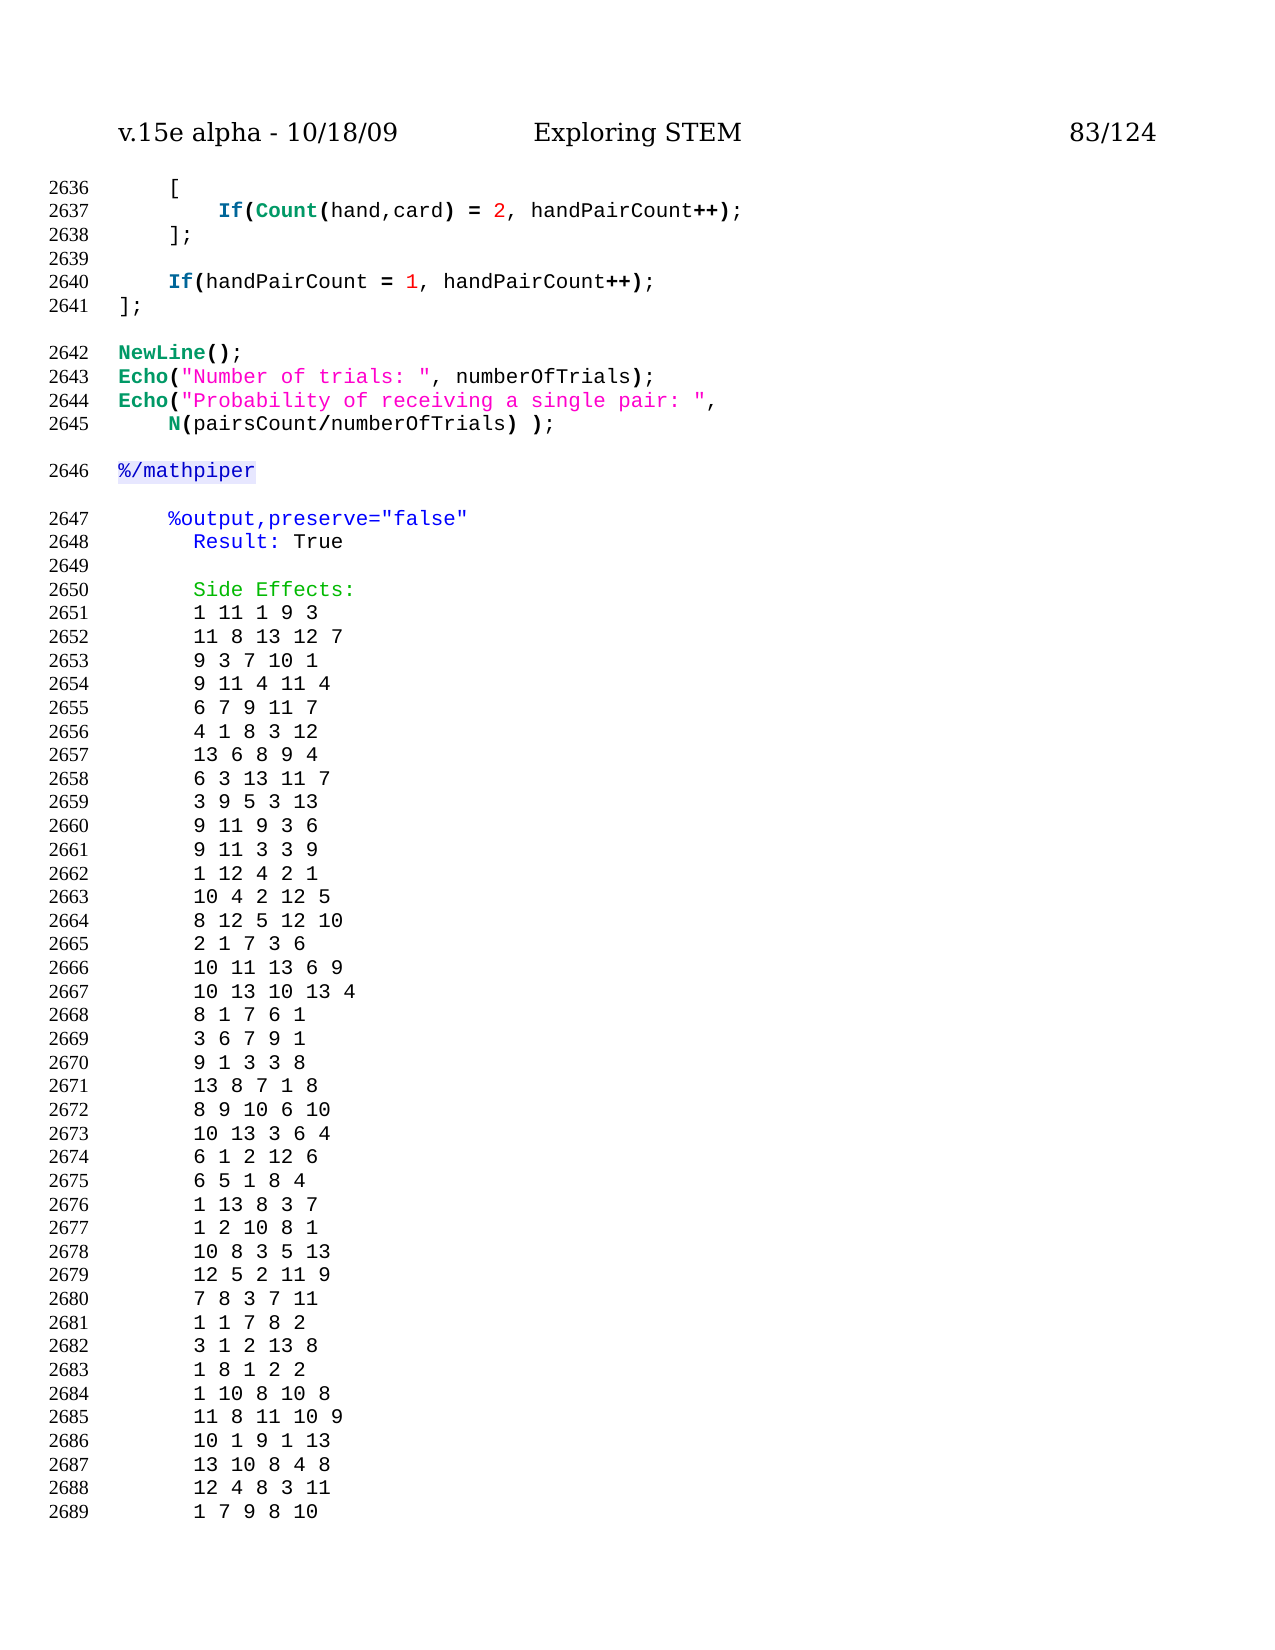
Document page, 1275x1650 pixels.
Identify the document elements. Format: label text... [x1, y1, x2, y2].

text 1 11 1 9 3 [118, 602, 1157, 626]
text 9 3 7 10 1 [118, 650, 1157, 673]
text 4 1 8 3 12 [118, 721, 1157, 744]
text 9 11 9 3 6 [118, 815, 1157, 839]
text 11 8 11 10 9 [118, 1406, 1157, 1430]
text 13 10 8 4 8 [118, 1454, 1157, 1477]
text Result: True [118, 531, 1157, 555]
text 12 5 2 11 9 [118, 1264, 1157, 1288]
text 13 6 8 9 4 [118, 744, 1157, 768]
text [ [118, 177, 1157, 200]
text 1 10 8 10 8 [118, 1383, 1157, 1406]
text 7 8 3 7 11 [118, 1288, 1157, 1312]
text 6 7 9 11 7 [118, 697, 1157, 721]
text 10 4 2 12 5 [118, 886, 1157, 910]
text 12 4 8 3 11 [118, 1477, 1157, 1501]
text 2 1 7 3 6 [118, 933, 1157, 957]
text Echo("Probability of receiving a single pair: ", [118, 389, 1157, 413]
text 9 1 3 3 8 [118, 1052, 1157, 1075]
text 6 1 2 12 6 [118, 1146, 1157, 1170]
text 8 1 7 6 1 [118, 1004, 1157, 1028]
text 6 5 1 8 4 [118, 1170, 1157, 1193]
text %output,preserve="false" [118, 508, 1157, 531]
text 3 6 7 9 1 [118, 1028, 1157, 1052]
text 11 8 13 12 7 [118, 626, 1157, 650]
text 1 7 9 8 10 [118, 1501, 1157, 1524]
text 1 13 8 3 7 [118, 1193, 1157, 1217]
text 1 8 1 2 2 [118, 1359, 1157, 1383]
text 3 9 5 3 13 [118, 792, 1157, 815]
text Side Effects: [118, 579, 1157, 602]
text 10 13 10 13 4 [118, 981, 1157, 1004]
text 8 12 5 12 10 [118, 910, 1157, 933]
text 13 8 7 1 8 [118, 1075, 1157, 1099]
text If(Count(hand,card) = 2, handPairCount++); [118, 200, 1157, 224]
text 1 12 4 2 1 [118, 862, 1157, 886]
text 9 11 4 11 4 [118, 673, 1157, 697]
text ]; [118, 224, 1157, 248]
text 8 9 10 6 10 [118, 1099, 1157, 1123]
text 1 2 10 8 1 [118, 1217, 1157, 1241]
text 10 1 9 1 13 [118, 1430, 1157, 1454]
text 10 8 3 5 13 [118, 1241, 1157, 1264]
text 3 1 2 13 8 [118, 1335, 1157, 1359]
text %/mathpiper [118, 461, 1157, 484]
text N(pairsCount/numberOfTrials) ); [118, 413, 1157, 437]
text Echo("Number of trials: ", numberOfTrials); [118, 366, 1157, 389]
text NewLine(); [118, 342, 1157, 366]
text If(handPairCount = 1, handPairCount++); [118, 271, 1157, 295]
text 10 11 13 6 9 [118, 957, 1157, 981]
text 9 11 3 3 9 [118, 839, 1157, 862]
text ]; [118, 295, 1157, 319]
text 1 1 7 8 2 [118, 1312, 1157, 1335]
text 6 3 13 11 7 [118, 768, 1157, 792]
text 10 13 3 6 4 [118, 1123, 1157, 1146]
